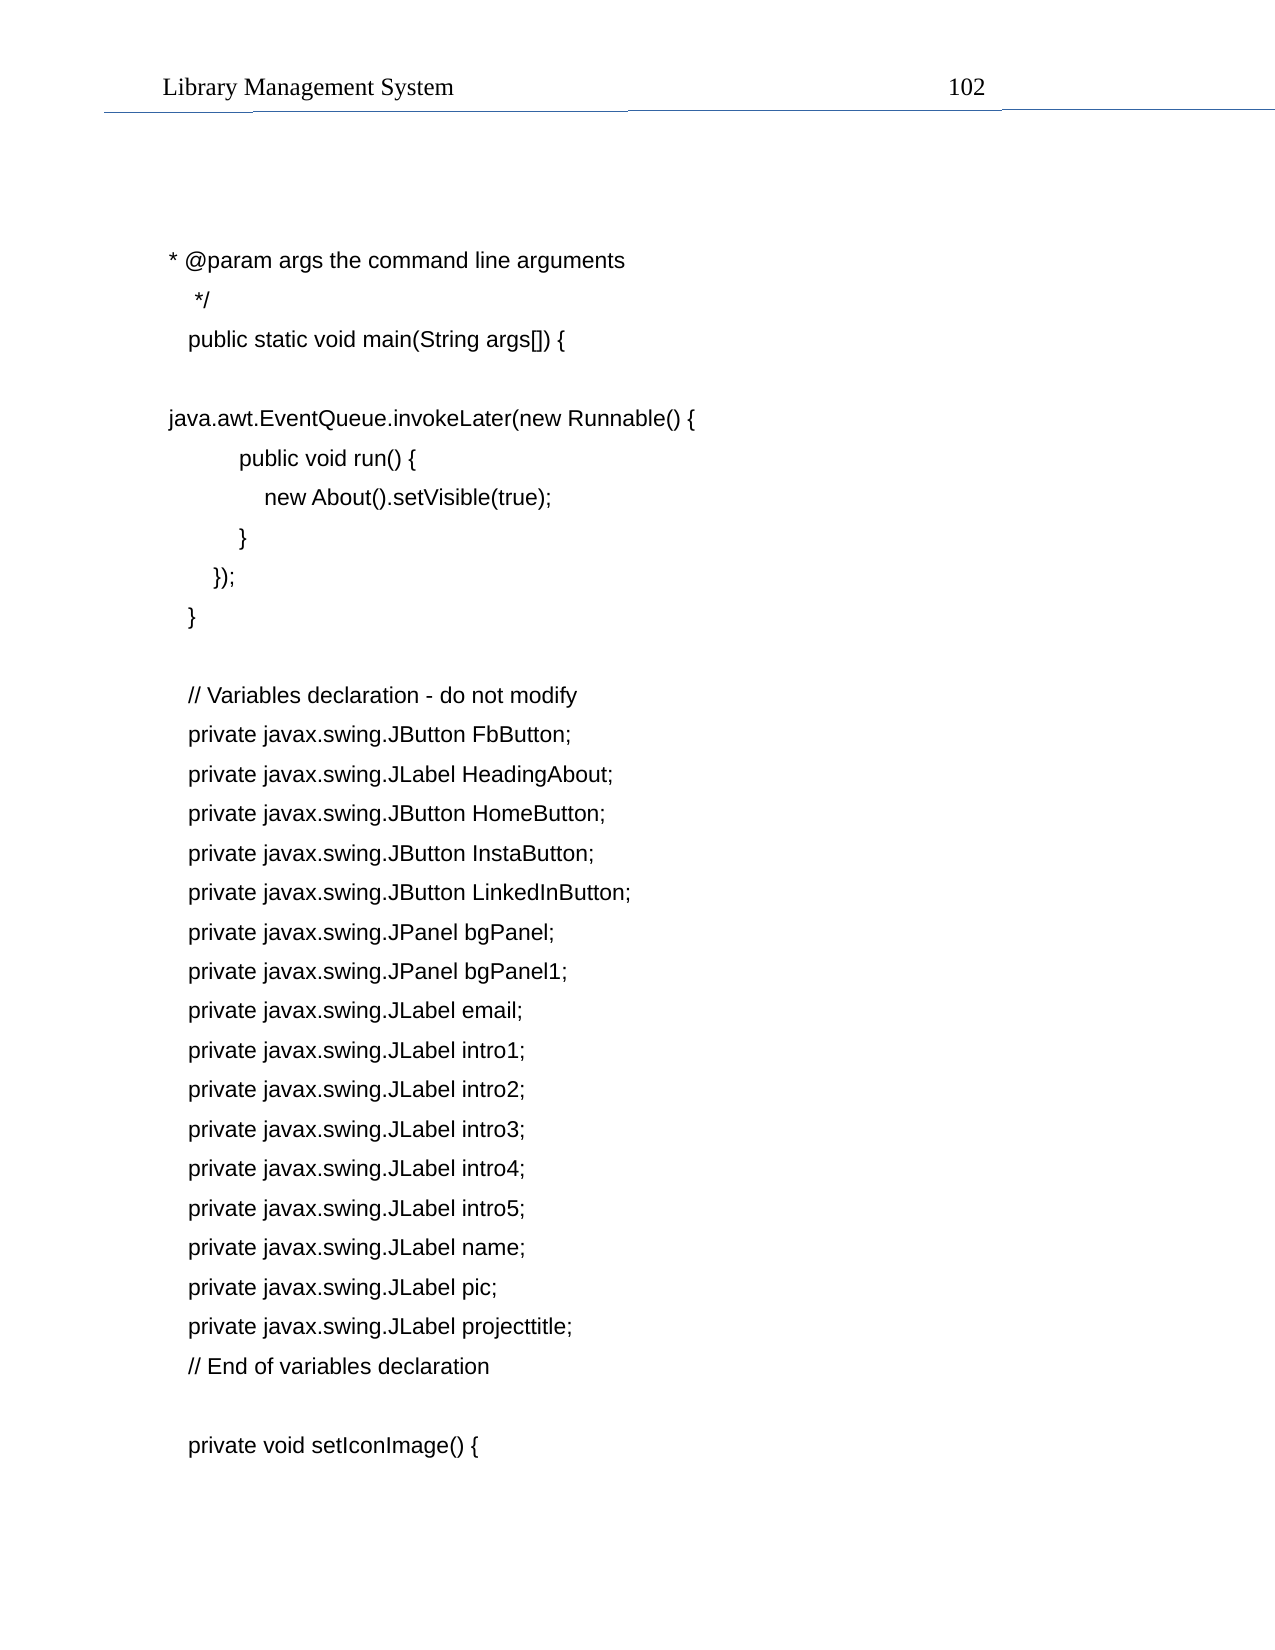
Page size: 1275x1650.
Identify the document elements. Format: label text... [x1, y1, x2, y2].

text public static void main(String args[]) { [162, 326, 1119, 353]
text private javax.swing.JLabel email; [162, 997, 1119, 1024]
text private javax.swing.JLabel intro3; [162, 1116, 1119, 1142]
text private javax.swing.JLabel projecttitle; [162, 1313, 1119, 1340]
text private javax.swing.JLabel pic; [162, 1274, 1119, 1300]
text * @param args the command line arguments [162, 247, 1119, 274]
text private javax.swing.JLabel intro1; [162, 1037, 1119, 1063]
text private javax.swing.JButton LinkedInButton; [162, 879, 1119, 905]
text private void setIconImage() { [162, 1432, 1119, 1458]
text private javax.swing.JButton FbButton; [162, 721, 1119, 747]
text } [162, 524, 1119, 550]
text private javax.swing.JLabel intro5; [162, 1195, 1119, 1221]
text java.awt.EventQueue.invokeLater(new Runnable() { [162, 405, 1119, 432]
text public void run() { [162, 445, 1119, 471]
text */ [162, 287, 1119, 313]
text // End of variables declaration [162, 1353, 1119, 1379]
text private javax.swing.JButton InstaButton; [162, 839, 1119, 866]
text }); [162, 563, 1119, 589]
text private javax.swing.JLabel HeadingAbout; [162, 761, 1119, 787]
text } [162, 603, 1119, 629]
text private javax.swing.JLabel intro2; [162, 1076, 1119, 1103]
text private javax.swing.JLabel name; [162, 1234, 1119, 1261]
text new About().setVisible(true); [162, 484, 1119, 511]
text private javax.swing.JPanel bgPanel; [162, 918, 1119, 945]
text private javax.swing.JLabel intro4; [162, 1155, 1119, 1182]
text private javax.swing.JPanel bgPanel1; [162, 958, 1119, 984]
text // Variables declaration - do not modify [162, 682, 1119, 708]
text private javax.swing.JButton HomeButton; [162, 800, 1119, 826]
